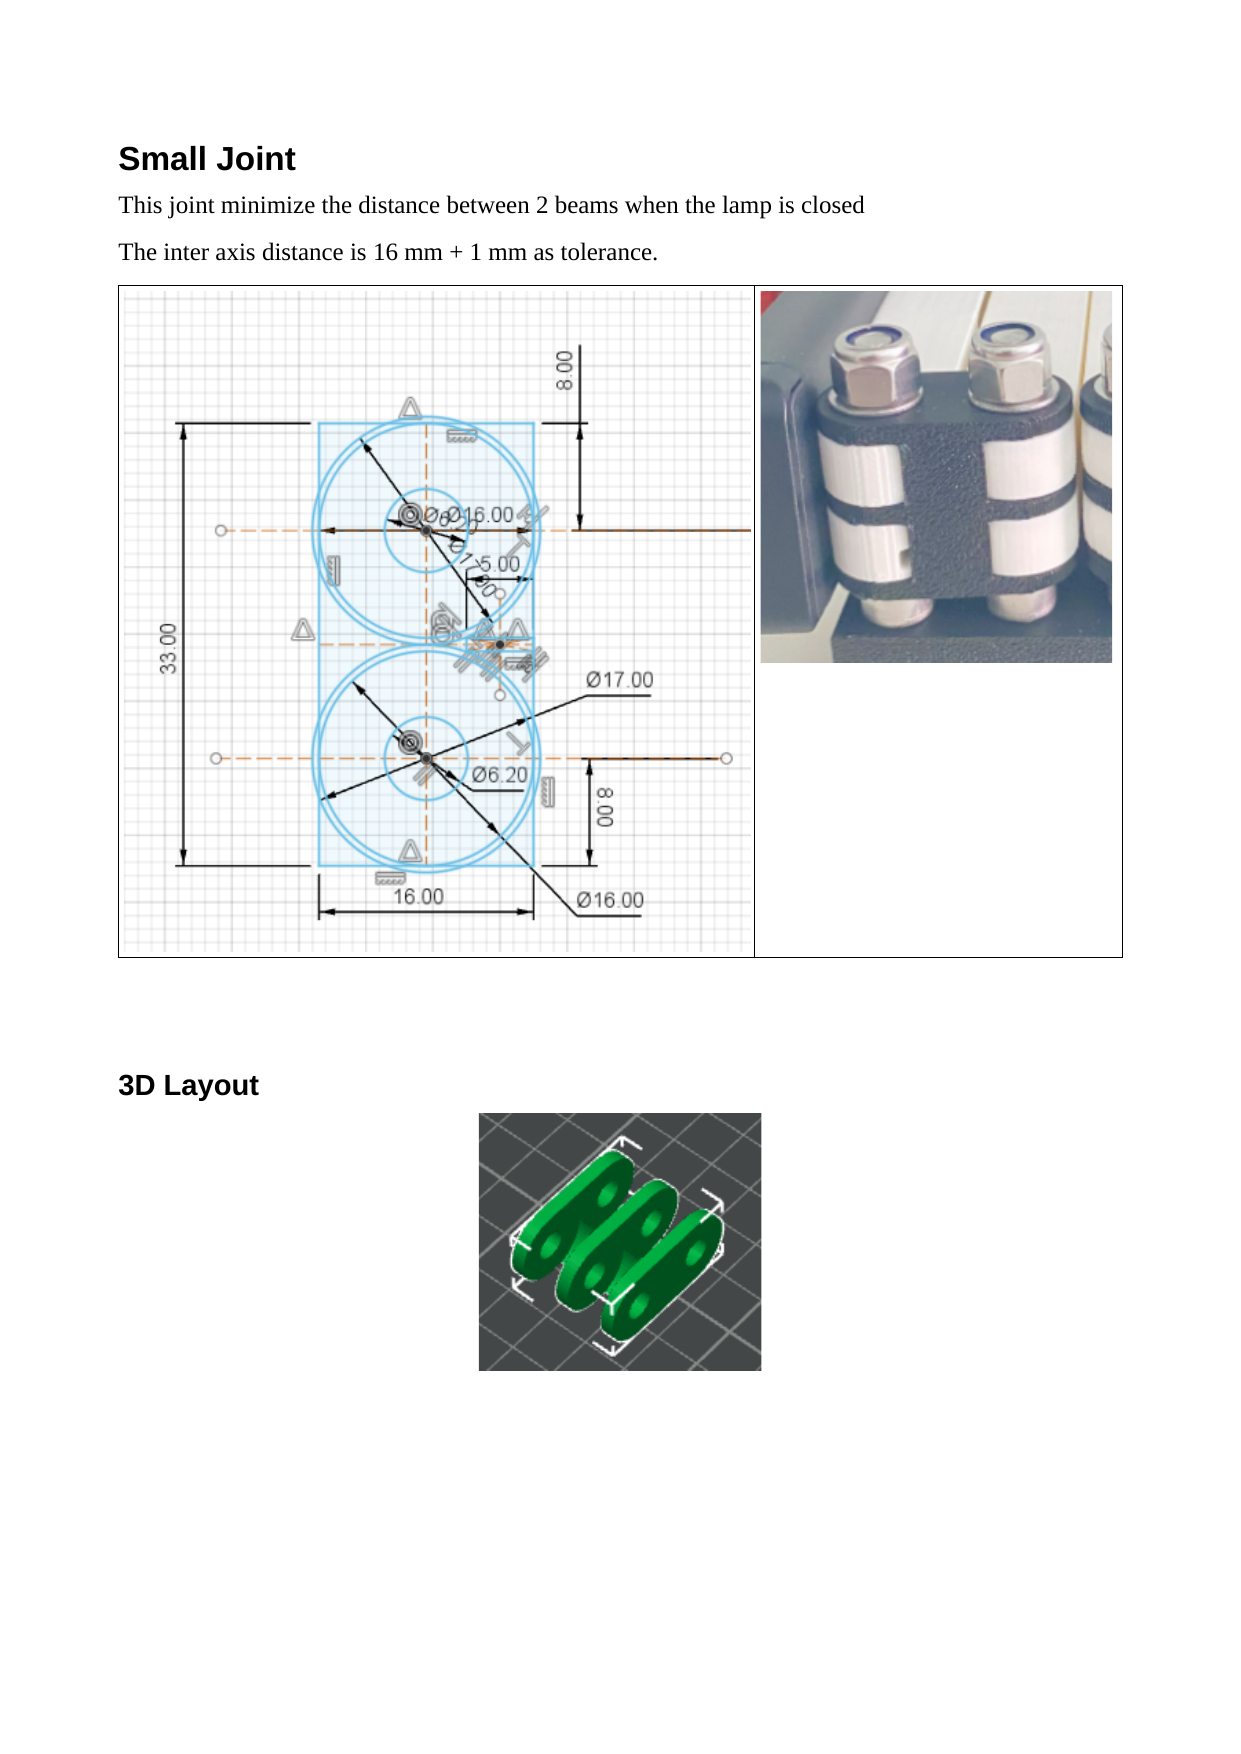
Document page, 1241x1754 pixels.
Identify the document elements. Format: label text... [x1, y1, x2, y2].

picture [760, 291, 1113, 663]
table_header [119, 286, 754, 957]
text This joint minimize the distance between 2 beams when the lamp is closed [118, 190, 1122, 219]
picture [478, 1113, 762, 1371]
subtitle Small Joint [118, 139, 1122, 177]
text The inter axis distance is 16 mm + 1 mm as tolerance. [118, 237, 1122, 266]
table_header [755, 286, 1122, 957]
picture [123, 291, 751, 952]
subtitle 3D Layout [118, 1068, 1122, 1101]
